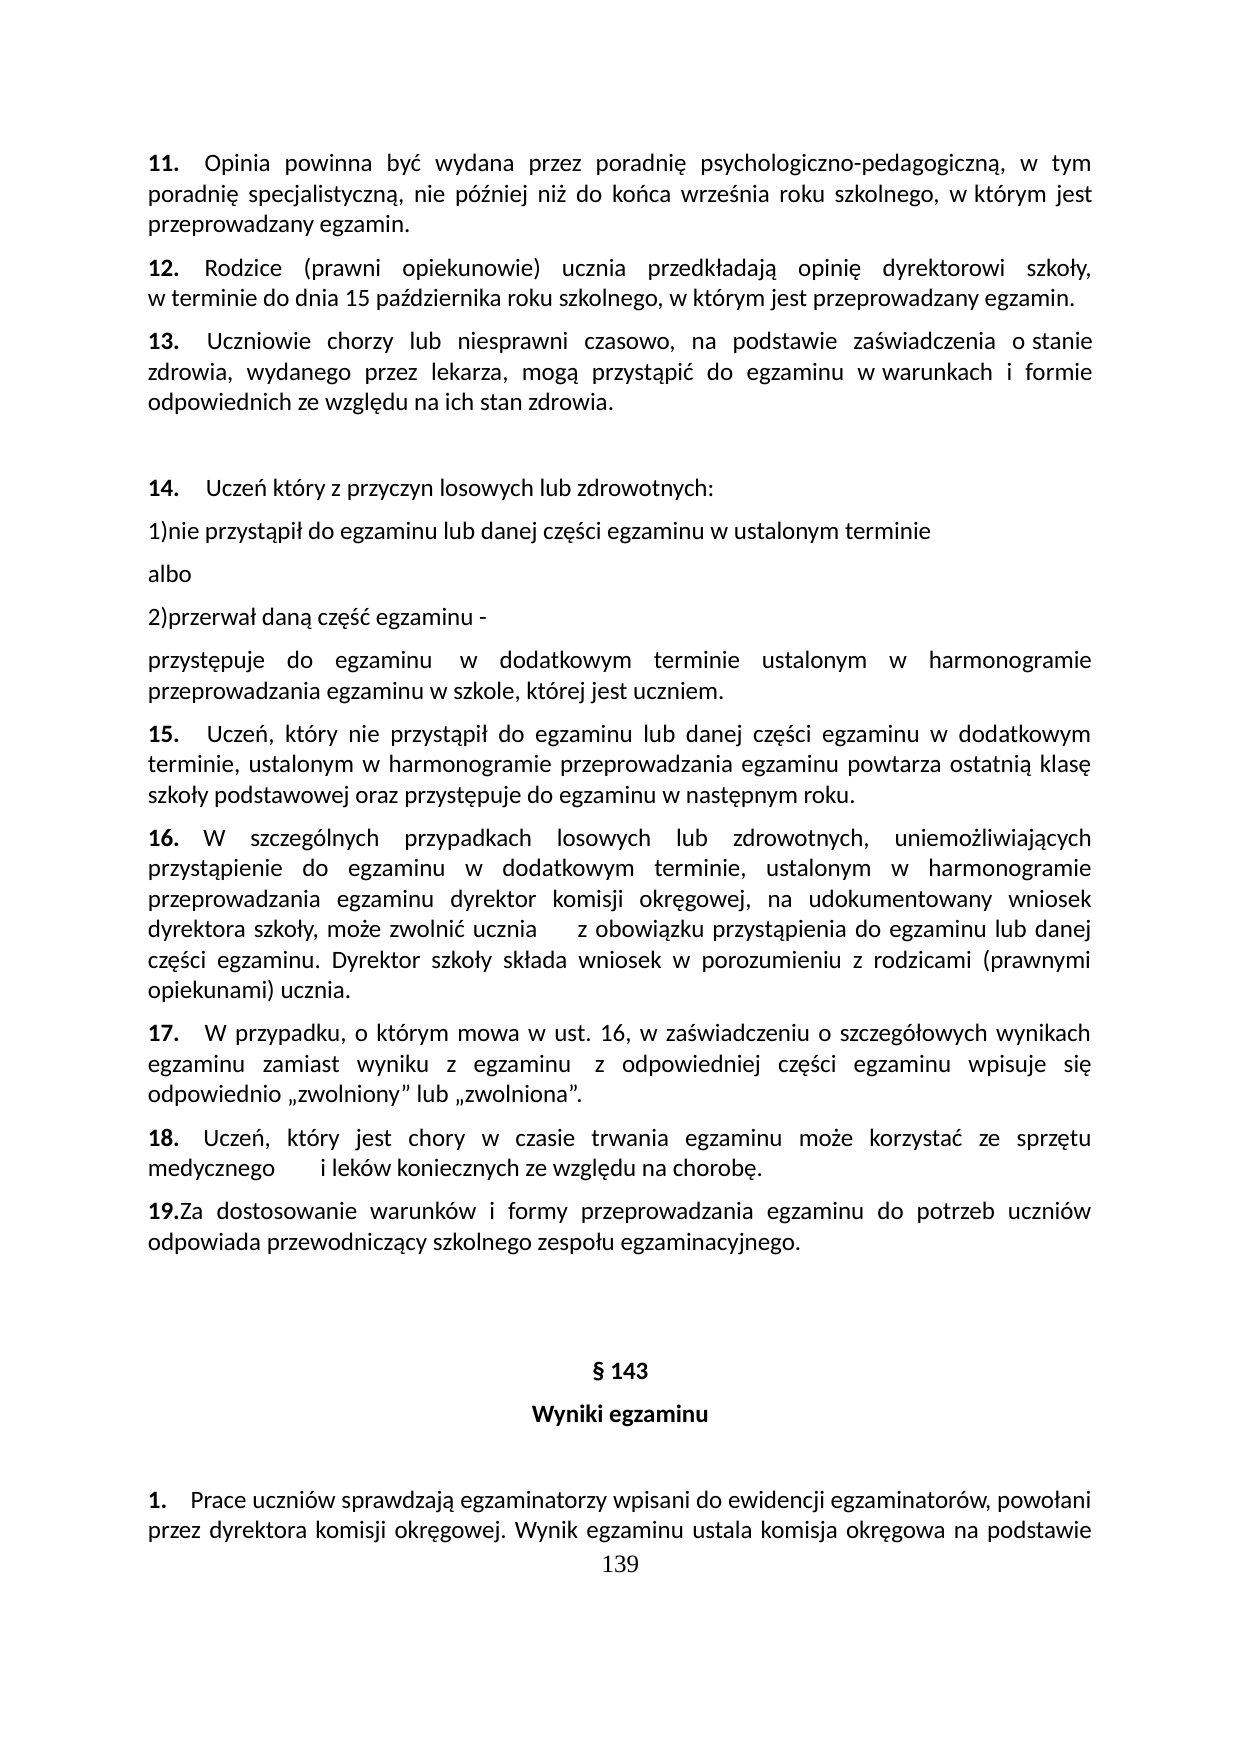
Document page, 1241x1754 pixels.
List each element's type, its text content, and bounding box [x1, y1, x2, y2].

text albo [148, 558, 1093, 589]
text 17. W przypadku, o którym mowa w ust. 16, w zaświadczeniu o szczegółowych wynikach egzaminu zamiast wyniku z egzaminu z odpowiedniej części egzaminu wpisuje się odpowiednio „zwolniony” lub „zwolniona”. [148, 1018, 1093, 1109]
text § 143 [148, 1355, 1093, 1385]
list Za dostosowanie warunków i formy przeprowadzania egzaminu do potrzeb uczniów odpowiada przewodniczący szkolnego zespołu egzaminacyjnego. [148, 1195, 1093, 1256]
text 11. Opinia powinna być wydana przez poradnię psychologiczno-pedagogiczną, w tym poradnię specjalistyczną, nie później niż do końca września roku szkolnego, w którym jest przeprowadzany egzamin. [148, 148, 1093, 239]
text 13. Uczniowie chorzy lub niesprawni czasowo, na podstawie zaświadczenia o stanie zdrowia, wydanego przez lekarza, mogą przystąpić do egzaminu w warunkach i formie odpowiednich ze względu na ich stan zdrowia. [148, 325, 1093, 417]
text 12. Rodzice (prawni opiekunowie) ucznia przedkładają opinię dyrektorowi szkoły, w terminie do dnia 15 października roku szkolnego, w którym jest przeprowadzany egzamin. [148, 252, 1093, 313]
text Wyniki egzaminu [148, 1398, 1093, 1428]
text 1. Prace uczniów sprawdzają egzaminatorzy wpisani do ewidencji egzaminatorów, powołani przez dyrektora komisji okręgowej. Wynik egzaminu ustala komisja okręgowa na podstawie [148, 1484, 1093, 1545]
text 15. Uczeń, który nie przystąpił do egzaminu lub danej części egzaminu w dodatkowym terminie, ustalonym w harmonogramie przeprowadzania egzaminu powtarza ostatnią klasę szkoły podstawowej oraz przystępuje do egzaminu w następnym roku. [148, 718, 1093, 809]
text 16. W szczególnych przypadkach losowych lub zdrowotnych, uniemożliwiających przystąpienie do egzaminu w dodatkowym terminie, ustalonym w harmonogramie przeprowadzania egzaminu dyrektor komisji okręgowej, na udokumentowany wniosek dyrektora szkoły, może zwolnić ucznia z obowiązku przystąpienia do egzaminu lub danej części egzaminu. Dyrektor szkoły składa wniosek w porozumieniu z rodzicami (prawnymi opiekunami) ucznia. [148, 822, 1093, 1005]
text 2)przerwał daną część egzaminu - [148, 601, 1093, 632]
text 1)nie przystąpił do egzaminu lub danej części egzaminu w ustalonym terminie [148, 515, 1093, 546]
text 14. Uczeń który z przyczyn losowych lub zdrowotnych: [148, 472, 1093, 503]
text 18. Uczeń, który jest chory w czasie trwania egzaminu może korzystać ze sprzętu medycznego i leków koniecznych ze względu na chorobę. [148, 1122, 1093, 1183]
text przystępuje do egzaminu w dodatkowym terminie ustalonym w harmonogramie przeprowadzania egzaminu w szkole, której jest uczniem. [148, 644, 1093, 705]
